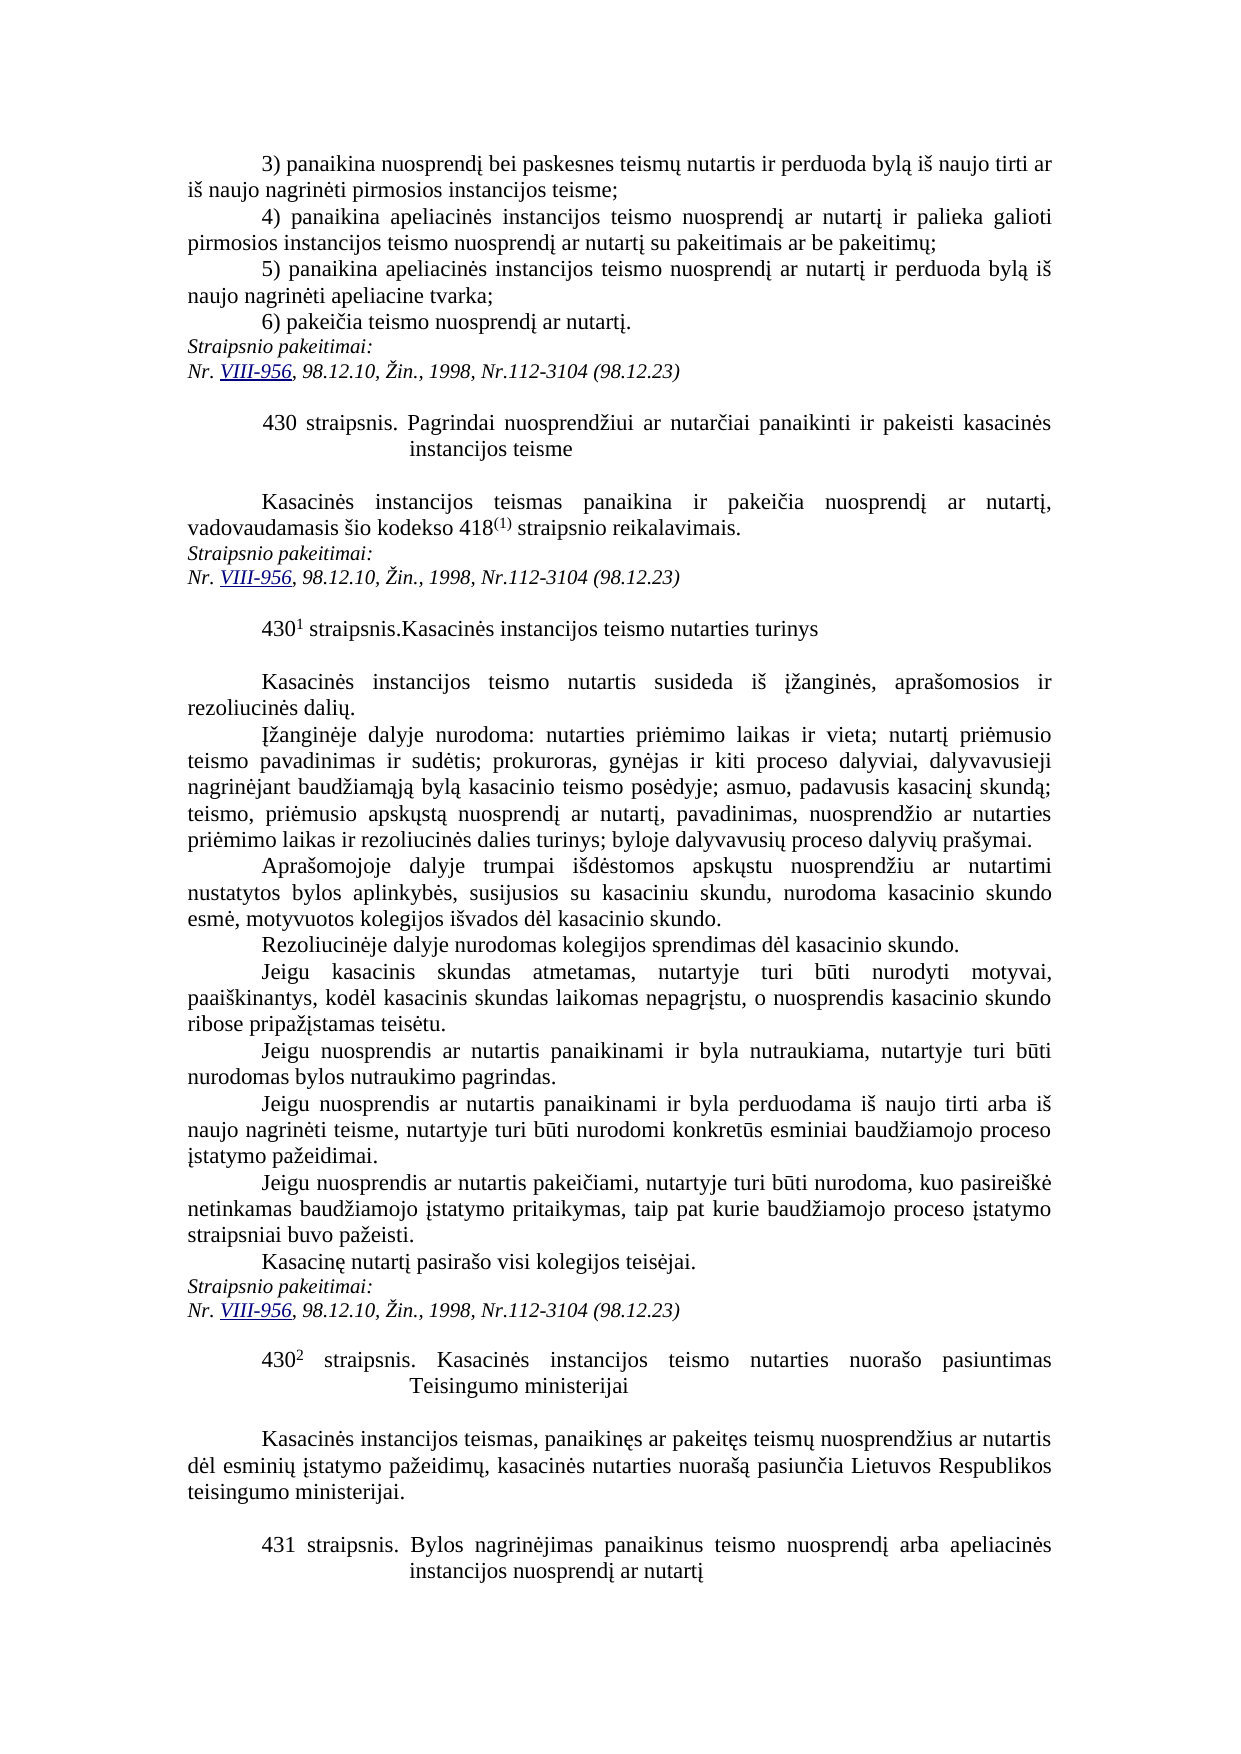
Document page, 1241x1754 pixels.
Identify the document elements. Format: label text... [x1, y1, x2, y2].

text Straipsnio pakeitimai: [187, 334, 1053, 358]
text Jeigu nuosprendis ar nutartis panaikinami ir byla nutraukiama, nutartyje turi būti nurodomas bylos nutraukimo pagrindas. [187, 1037, 1053, 1089]
text Jeigu nuosprendis ar nutartis pakeičiami, nutartyje turi būti nurodoma, kuo pasireiškė netinkamas baudžiamojo įstatymo pritaikymas, taip pat kurie baudžiamojo proceso įstatymo straipsniai buvo pažeisti. [187, 1169, 1053, 1248]
text Kasacinės instancijos teismas, panaikinęs ar pakeitęs teismų nuosprendžius ar nutartis dėl esminių įstatymo pažeidimų, kasacinės nutarties nuorašą pasiunčia Lietuvos Respublikos teisingumo ministerijai. [187, 1425, 1053, 1504]
text 430 straipsnis. Pagrindai nuosprendžiui ar nutarčiai panaikinti ir pakeisti kasacinės instancijos teisme [262, 409, 1053, 462]
text Kasacinės instancijos teismas panaikina ir pakeičia nuosprendį ar nutartį, vadovaudamasis šio kodekso 418(1) straipsnio reikalavimais. [187, 488, 1053, 541]
text 4301 straipsnis.Kasacinės instancijos teismo nutarties turinys [187, 615, 1053, 642]
text 4302 straipsnis. Kasacinės instancijos teismo nutarties nuorašo pasiuntimas Teisingumo ministerijai [261, 1346, 1053, 1399]
text Straipsnio pakeitimai: [187, 1274, 1053, 1298]
text Įžanginėje dalyje nurodoma: nutarties priėmimo laikas ir vieta; nutartį priėmusio teismo pavadinimas ir sudėtis; prokuroras, gynėjas ir kiti proceso dalyviai, dalyvavusieji nagrinėjant baudžiamąją bylą kasacinio teismo posėdyje; asmuo, padavusis kasacinį skundą; teismo, priėmusio apskųstą nuosprendį ar nutartį, pavadinimas, nuosprendžio ar nutarties priėmimo laikas ir rezoliucinės dalies turinys; byloje dalyvavusių proceso dalyvių prašymai. [187, 721, 1053, 852]
text Jeigu kasacinis skundas atmetamas, nutartyje turi būti nurodyti motyvai, paaiškinantys, kodėl kasacinis skundas laikomas nepagrįstu, o nuosprendis kasacinio skundo ribose pripažįstamas teisėtu. [187, 958, 1053, 1037]
text Straipsnio pakeitimai: [187, 541, 1053, 565]
text Kasacinę nutartį pasirašo visi kolegijos teisėjai. [187, 1248, 1053, 1274]
text Nr. VIII-956, 98.12.10, Žin., 1998, Nr.112-3104 (98.12.23) [187, 358, 1053, 383]
text 5) panaikina apeliacinės instancijos teismo nuosprendį ar nutartį ir perduoda bylą iš naujo nagrinėti apeliacine tvarka; [187, 255, 1053, 308]
text 431 straipsnis. Bylos nagrinėjimas panaikinus teismo nuosprendį arba apeliacinės instancijos nuosprendį ar nutartį [261, 1531, 1053, 1583]
text 4) panaikina apeliacinės instancijos teismo nuosprendį ar nutartį ir palieka galioti pirmosios instancijos teismo nuosprendį ar nutartį su pakeitimais ar be pakeitimų; [187, 203, 1053, 255]
text Jeigu nuosprendis ar nutartis panaikinami ir byla perduodama iš naujo tirti arba iš naujo nagrinėti teisme, nutartyje turi būti nurodomi konkretūs esminiai baudžiamojo proceso įstatymo pažeidimai. [187, 1089, 1053, 1169]
text Rezoliucinėje dalyje nurodomas kolegijos sprendimas dėl kasacinio skundo. [187, 931, 1053, 958]
text 3) panaikina nuosprendį bei paskesnes teismų nutartis ir perduoda bylą iš naujo tirti ar iš naujo nagrinėti pirmosios instancijos teisme; [187, 150, 1053, 203]
text Aprašomojoje dalyje trumpai išdėstomos apskųstu nuosprendžiu ar nutartimi nustatytos bylos aplinkybės, susijusios su kasaciniu skundu, nurodoma kasacinio skundo esmė, motyvuotos kolegijos išvados dėl kasacinio skundo. [187, 852, 1053, 931]
text Nr. VIII-956, 98.12.10, Žin., 1998, Nr.112-3104 (98.12.23) [187, 565, 1053, 589]
text 6) pakeičia teismo nuosprendį ar nutartį. [187, 308, 1053, 334]
text Kasacinės instancijos teismo nutartis susideda iš įžanginės, aprašomosios ir rezoliucinės dalių. [187, 668, 1053, 721]
text Nr. VIII-956, 98.12.10, Žin., 1998, Nr.112-3104 (98.12.23) [187, 1298, 1053, 1322]
